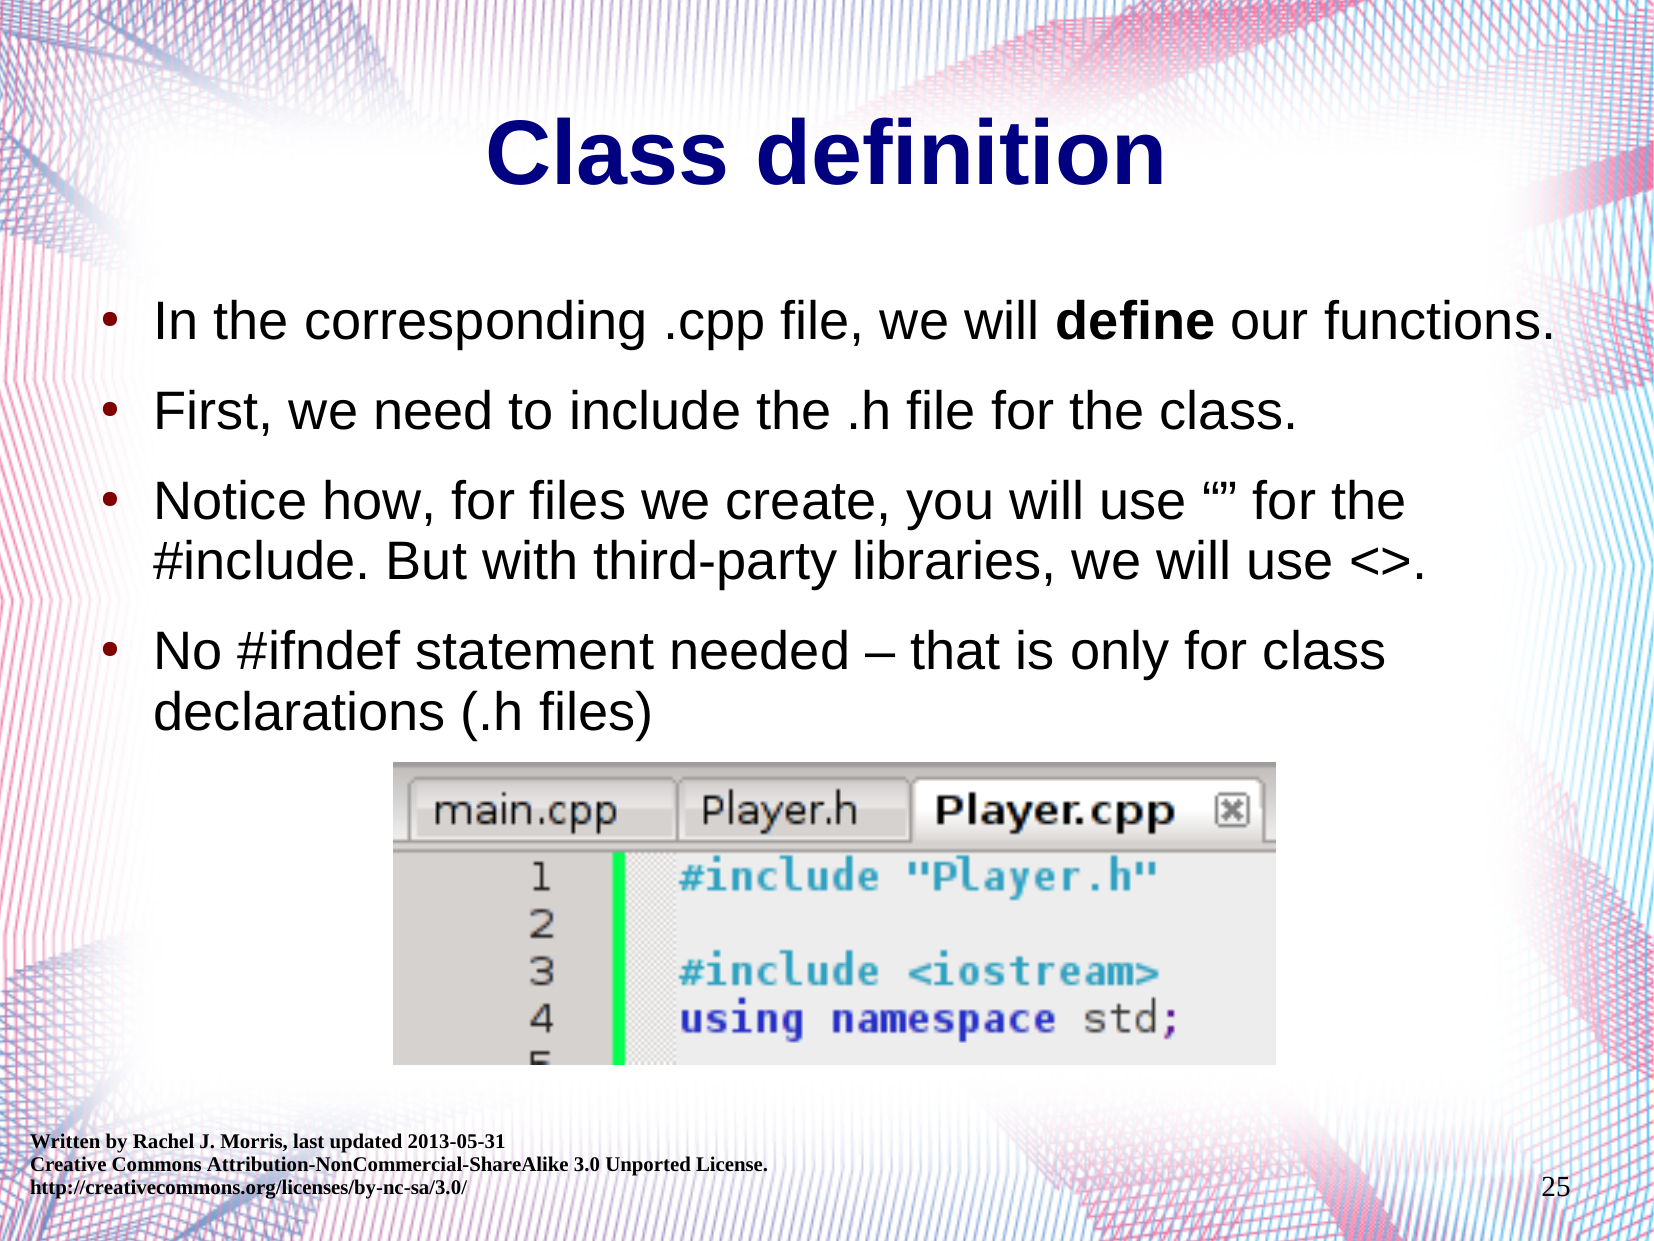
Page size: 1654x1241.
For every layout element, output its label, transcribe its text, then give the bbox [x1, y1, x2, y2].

picture [0, 0, 1654, 1241]
list In the corresponding .cpp file, we will define our functions. First, we need to include the .h file for the class. Notice how, for files we create, you will use “” for the #include. But with third-party libraries, we will use <>. No #ifndef statement needed – that is only for class declarations (.h files) [82, 290, 1571, 1010]
title Class definition [82, 49, 1571, 257]
